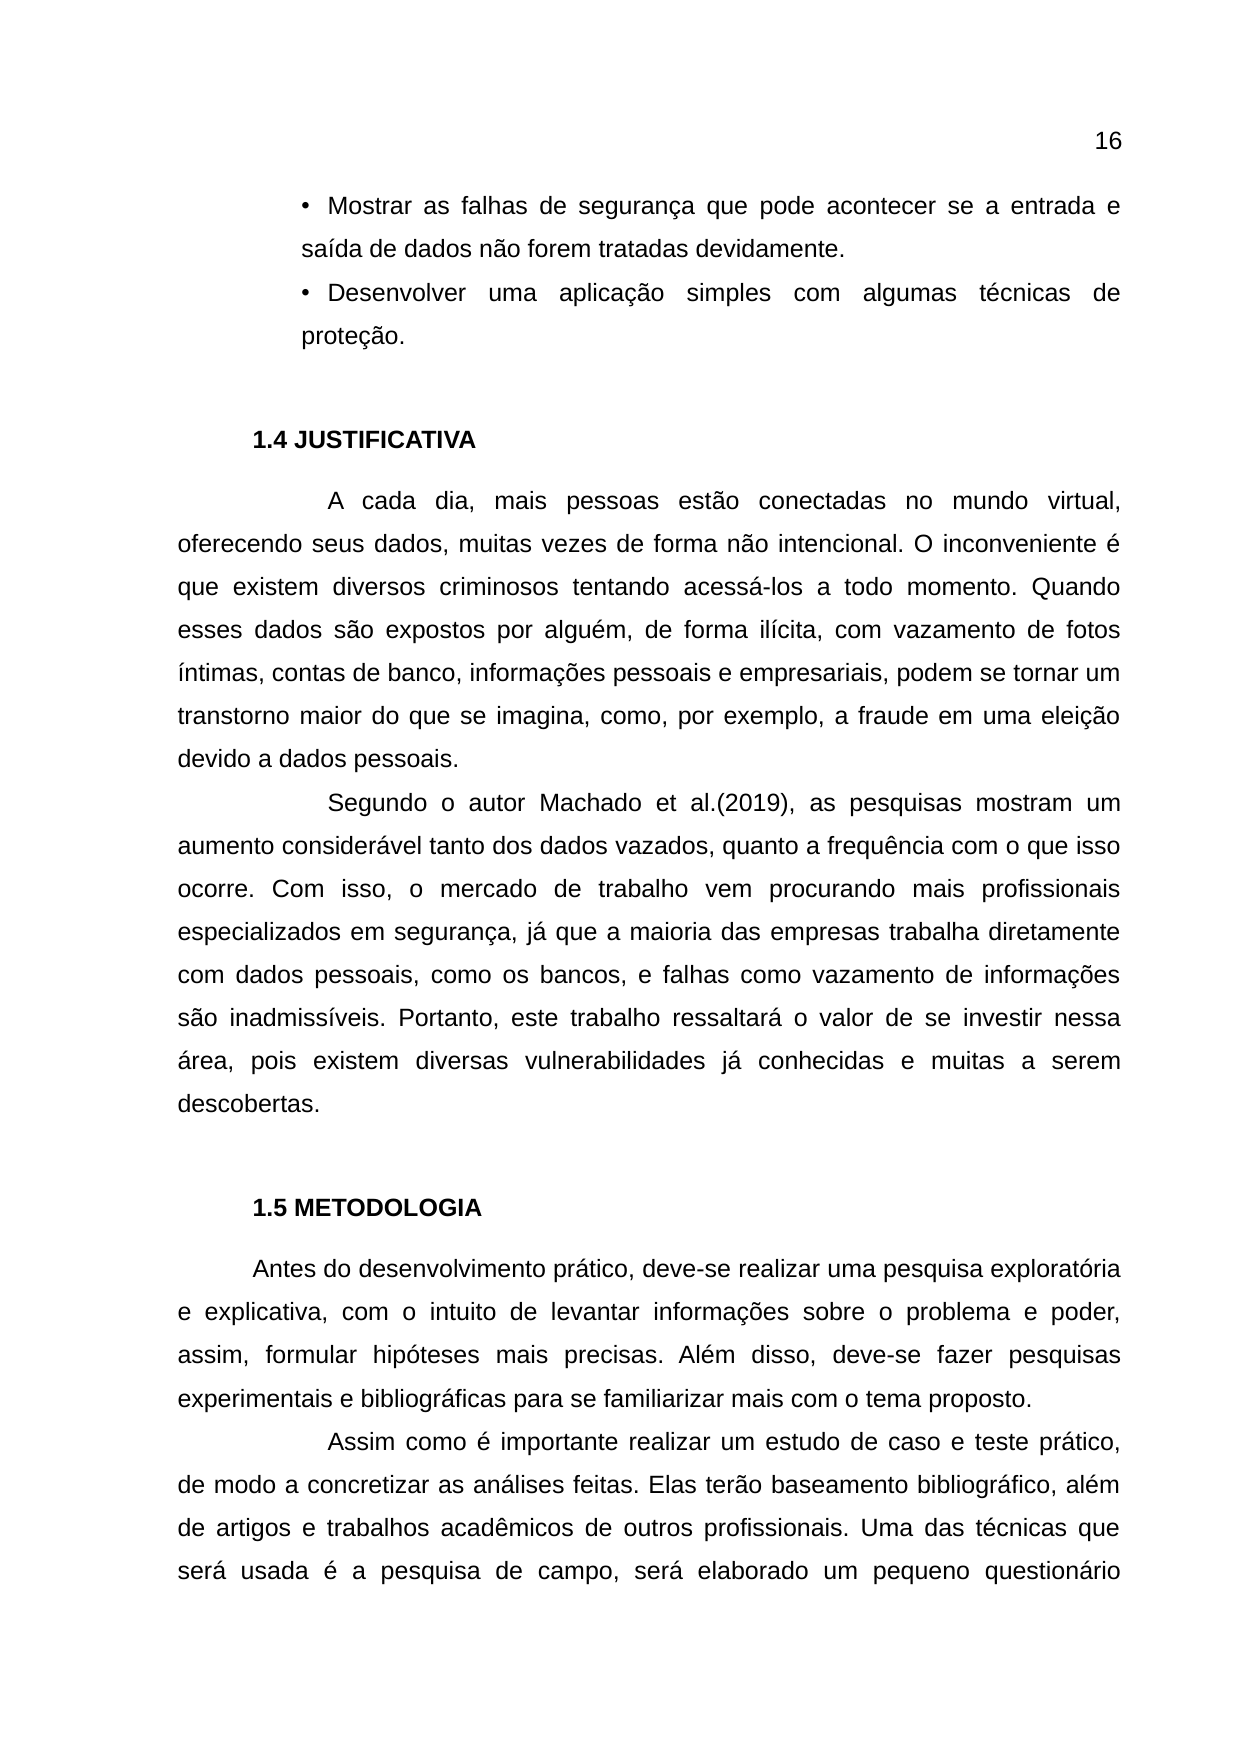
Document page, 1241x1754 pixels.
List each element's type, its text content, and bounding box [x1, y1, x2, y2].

text Segundo o autor Machado et al.(2019), as pesquisas mostram um aumento considerável tanto dos dados vazados, quanto a frequência com o que isso ocorre. Com isso, o mercado de trabalho vem procurando mais profissionais especializados em segurança, já que a maioria das empresas trabalha diretamente com dados pessoais, como os bancos, e falhas como vazamento de informações são inadmissíveis. Portanto, este trabalho ressaltará o valor de se investir nessa área, pois existem diversas vulnerabilidades já conhecidas e muitas a serem descobertas. [177, 787, 1122, 1118]
text Antes do desenvolvimento prático, deve-se realizar uma pesquisa exploratória e explicativa, com o intuito de levantar informações sobre o problema e poder, assim, formular hipóteses mais precisas. Além disso, deve-se fazer pesquisas experimentais e bibliográficas para se familiarizar mais com o tema proposto. [177, 1254, 1122, 1412]
subtitle 1.4 JUSTIFICATIVA [177, 425, 1122, 453]
list Desenvolver uma aplicação simples com algumas técnicas de proteção. [301, 278, 1122, 349]
list Mostrar as falhas de segurança que pode acontecer se a entrada e saída de dados não forem tratadas devidamente. [301, 191, 1122, 263]
text A cada dia, mais pessoas estão conectadas no mundo virtual, oferecendo seus dados, muitas vezes de forma não intencional. O inconveniente é que existem diversos criminosos tentando acessá-los a todo momento. Quando esses dados são expostos por alguém, de forma ilícita, com vazamento de fotos íntimas, contas de banco, informações pessoais e empresariais, podem se tornar um transtorno maior do que se imagina, como, por exemplo, a fraude em uma eleição devido a dados pessoais. [177, 486, 1122, 773]
text Assim como é importante realizar um estudo de caso e teste prático, de modo a concretizar as análises feitas. Elas terão baseamento bibliográfico, além de artigos e trabalhos acadêmicos de outros profissionais. Uma das técnicas que será usada é a pesquisa de campo, será elaborado um pequeno questionário [177, 1427, 1122, 1585]
subtitle 1.5 METODOLOGIA [177, 1193, 1122, 1222]
